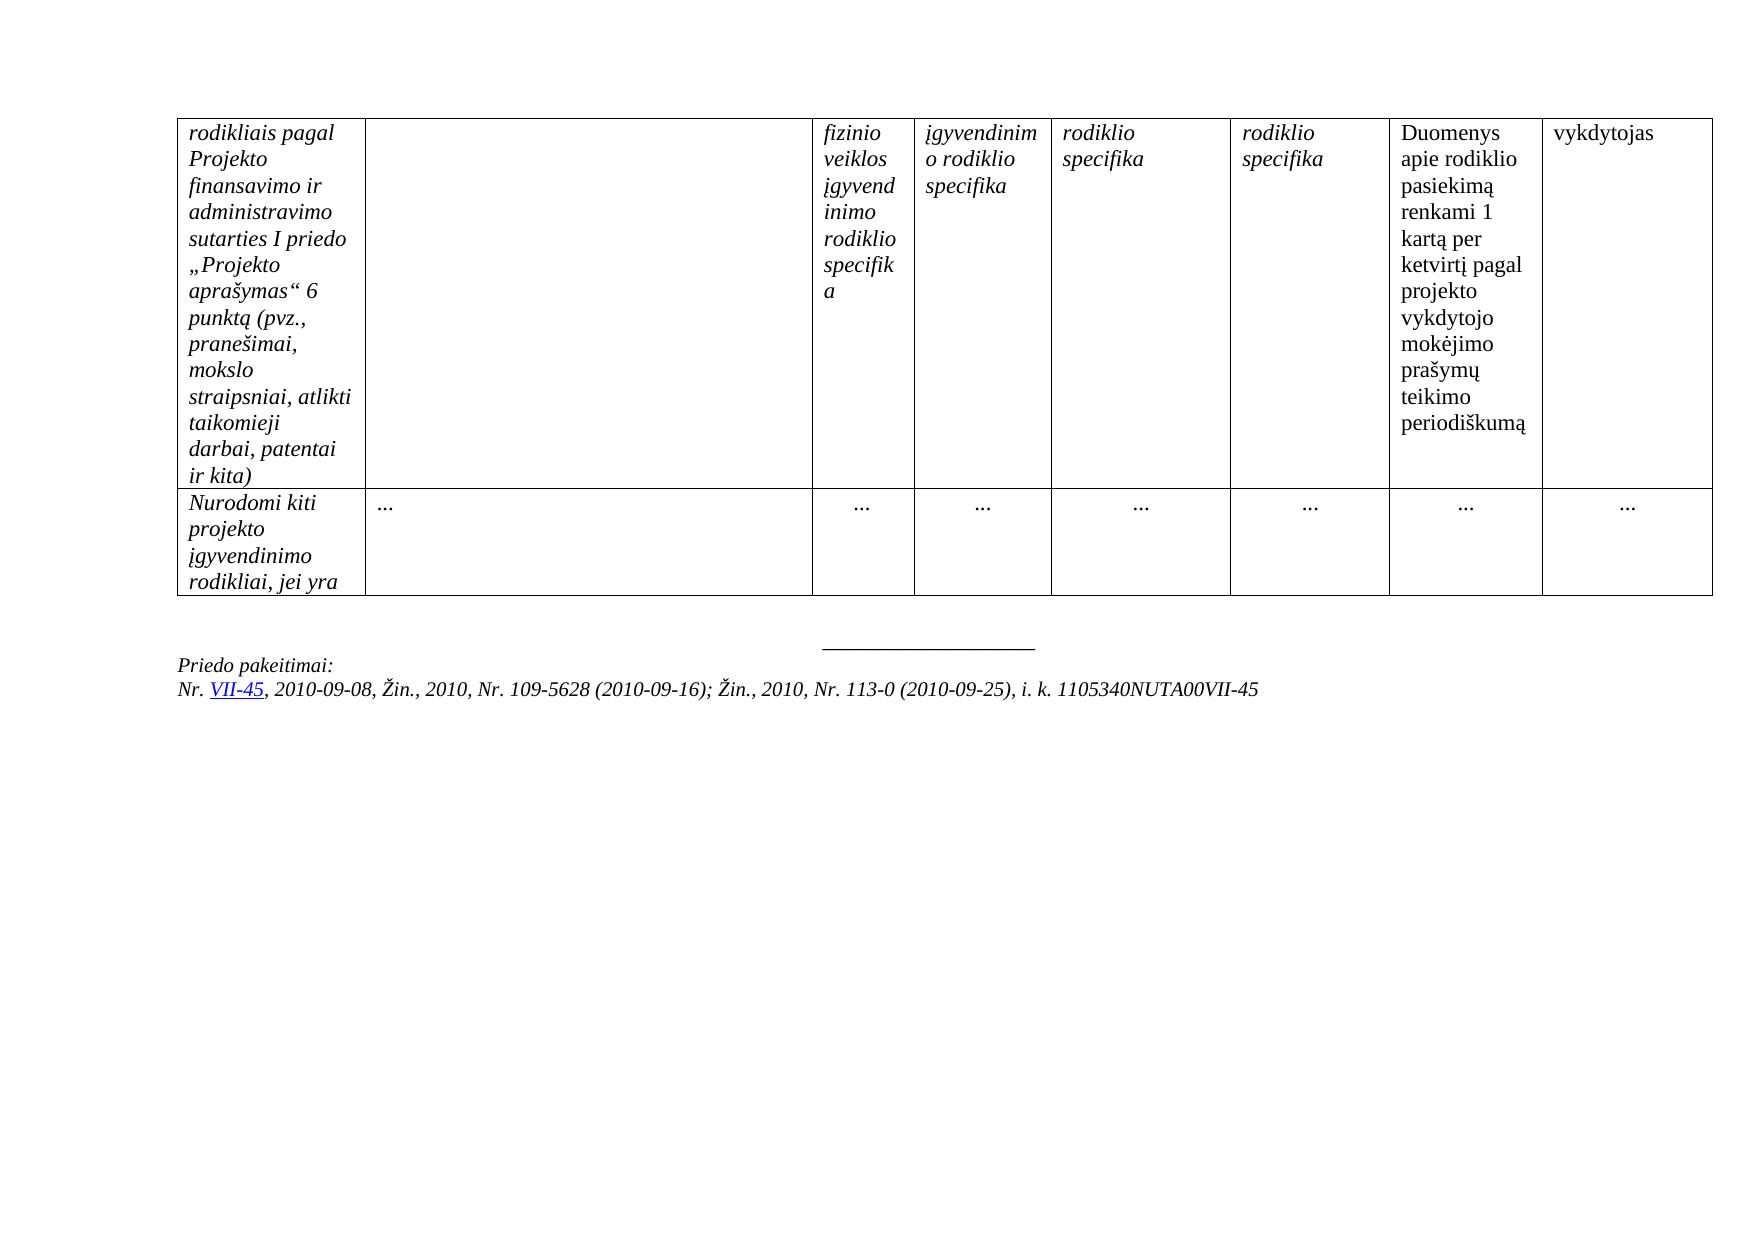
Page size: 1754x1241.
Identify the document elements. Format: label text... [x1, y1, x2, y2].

text _________________ [177, 624, 1680, 653]
table_cell įgyvendinimo rodiklio specifika [915, 119, 1051, 488]
table_cell ... [1390, 489, 1542, 594]
table_cell rodiklio specifika [1231, 119, 1389, 488]
table_cell Duomenys apie rodiklio pasiekimą renkami 1 kartą per ketvirtį pagal projekto vykdytojo mokėjimo prašymų teikimo periodiškumą [1390, 119, 1542, 488]
table_cell ... [366, 489, 812, 594]
table_cell ... [1543, 489, 1712, 594]
text Priedo pakeitimai: [177, 653, 1680, 677]
table_cell ... [813, 489, 914, 594]
table_cell rodikliais pagal Projekto finansavimo ir administravimo sutarties I priedo „Projekto aprašymas“ 6 punktą (pvz., pranešimai, mokslo straipsniai, atlikti taikomieji darbai, patentai ir kita) [178, 119, 365, 488]
table_cell ... [915, 489, 1051, 594]
table_cell ... [1052, 489, 1230, 594]
text Nr. VII-45, 2010-09-08, Žin., 2010, Nr. 109-5628 (2010-09-16); Žin., 2010, Nr. 113-0 (2010-09-25), i. k. 1105340NUTA00VII-45 [177, 677, 1680, 701]
table_cell [366, 119, 812, 488]
table_cell vykdytojas [1543, 119, 1712, 488]
table_cell rodiklio specifika [1052, 119, 1230, 488]
table_cell fizinio veiklos įgyvendinimo rodiklio specifika [813, 119, 914, 488]
table_cell ... [1231, 489, 1389, 594]
table_cell Nurodomi kiti projekto įgyvendinimo rodikliai, jei yra [178, 489, 365, 594]
